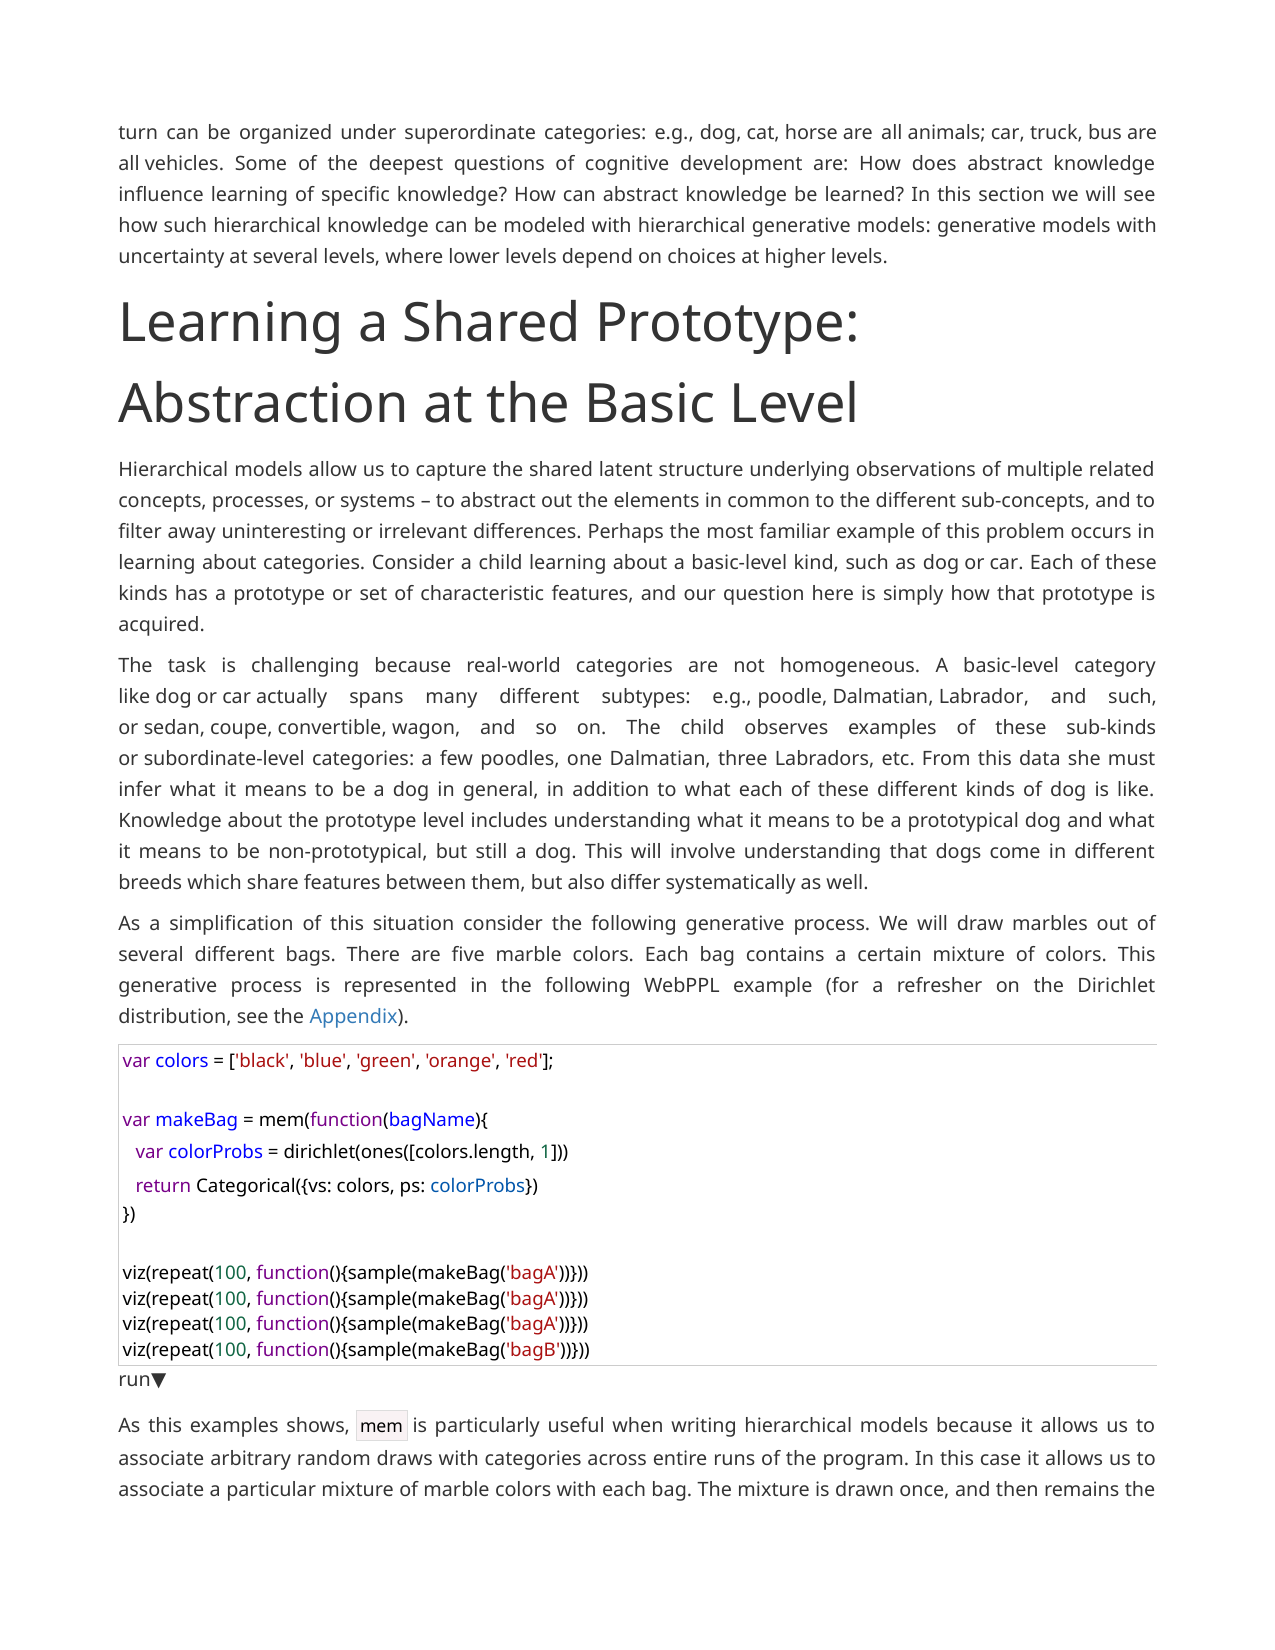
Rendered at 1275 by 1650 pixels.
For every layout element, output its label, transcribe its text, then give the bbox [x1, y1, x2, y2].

text }) [119, 1197, 1157, 1223]
text As this examples shows, mem is particularly useful when writing hierarchical models because it allows us to associate arbitrary random draws with categories across entire runs of the program. In this case it allows us to associate a particular mixture of marble colors with each bag. The mixture is drawn once, and then remains the [118, 1410, 1157, 1502]
text viz(repeat(100, function(){sample(makeBag('bagB'))})) [119, 1333, 1157, 1365]
subtitle Learning a Shared Prototype: Abstraction at the Basic Level [118, 283, 1157, 438]
text var colorProbs = dirichlet(ones([colors.length, 1])) [119, 1129, 1157, 1163]
text return Categorical({vs: colors, ps: colorProbs}) [119, 1163, 1157, 1197]
text As a simplification of this situation consider the following generative process. We will draw marbles out of several different bags. There are five marble colors. Each bag contains a certain mixture of colors. This generative process is represented in the following WebPPL example (for a refresher on the Dirichlet distribution, see the Appendix). [118, 910, 1157, 1029]
text var colors = ['black', 'blue', 'green', 'orange', 'red']; [119, 1045, 1157, 1069]
text ​ [119, 1223, 1157, 1257]
text ​ [119, 1069, 1157, 1103]
text viz(repeat(100, function(){sample(makeBag('bagA'))})) [119, 1282, 1157, 1308]
text viz(repeat(100, function(){sample(makeBag('bagA'))})) [119, 1308, 1157, 1333]
text The task is challenging because real-world categories are not homogeneous. A basic-level category like dog or car actually spans many different subtypes: e.g., poodle, Dalmatian, Labrador, and such, or sedan, coupe, convertible, wagon, and so on. The child observes examples of these sub-kinds or subordinate-level categories: a few poodles, one Dalmatian, three Labradors, etc. From this data she must infer what it means to be a dog in general, in addition to what each of these different kinds of dog is like. Knowledge about the prototype level includes understanding what it means to be a prototypical dog and what it means to be non-prototypical, but still a dog. This will involve understanding that dogs come in different breeds which share features between them, but also differ systematically as well. [118, 652, 1157, 895]
text run▼ [118, 1366, 1157, 1392]
text Hierarchical models allow us to capture the shared latent structure underlying observations of multiple related concepts, processes, or systems – to abstract out the elements in common to the different sub-concepts, and to filter away uninteresting or irrelevant differences. Perhaps the most familiar example of this problem occurs in learning about categories. Consider a child learning about a basic-level kind, such as dog or car. Each of these kinds has a prototype or set of characteristic features, and our question here is simply how that prototype is acquired. [118, 456, 1157, 637]
text viz(repeat(100, function(){sample(makeBag('bagA'))})) [119, 1257, 1157, 1282]
text var makeBag = mem(function(bagName){ [119, 1103, 1157, 1129]
text turn can be organized under superordinate categories: e.g., dog, cat, horse are all animals; car, truck, bus are all vehicles. Some of the deepest questions of cognitive development are: How does abstract knowledge influence learning of specific knowledge? How can abstract knowledge be learned? In this section we will see how such hierarchical knowledge can be modeled with hierarchical generative models: generative models with uncertainty at several levels, where lower levels depend on choices at higher levels. [118, 118, 1157, 269]
